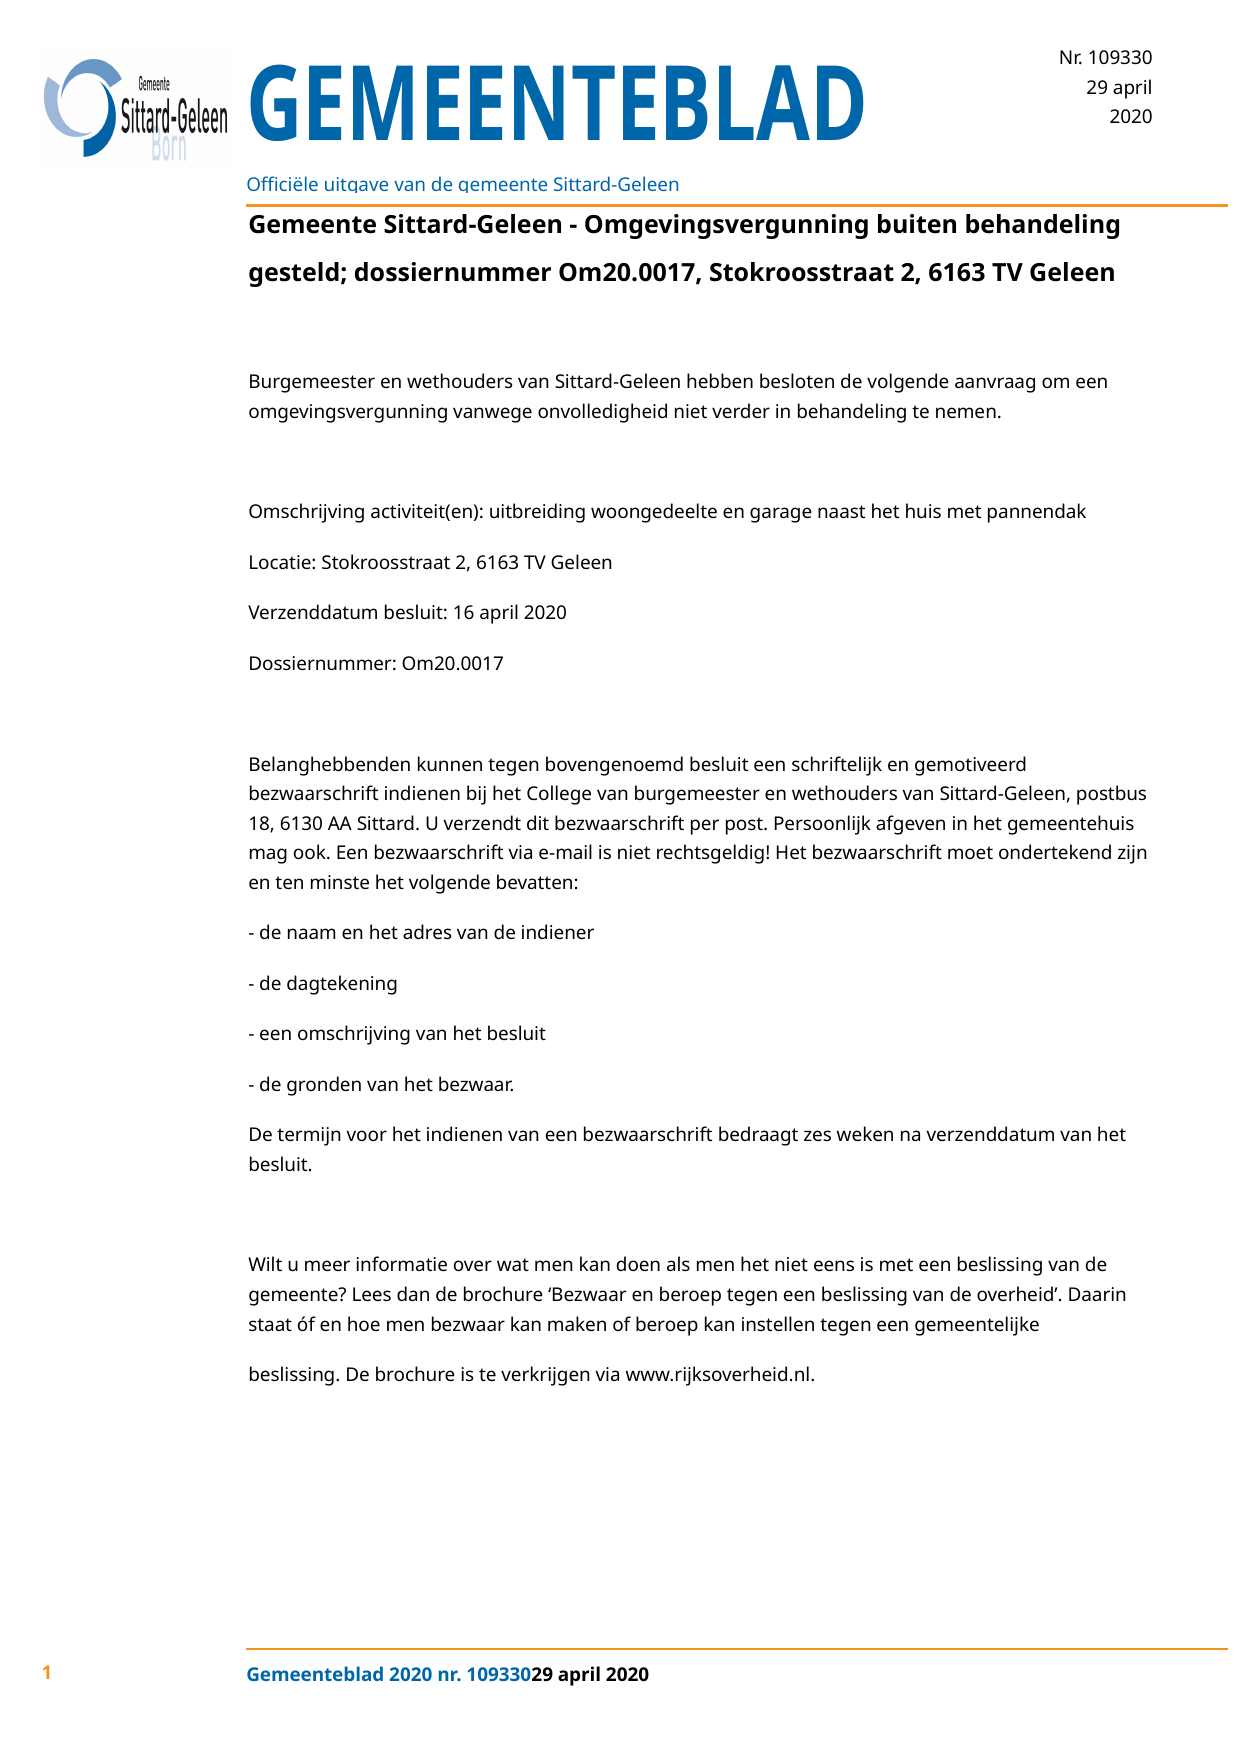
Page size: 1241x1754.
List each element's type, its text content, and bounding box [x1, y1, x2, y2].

text Locatie: Stokroosstraat 2, 6163 TV Geleen [248, 549, 1152, 575]
text Omschrijving activiteit(en): uitbreiding woongedeelte en garage naast het huis met pannendak [248, 499, 1152, 524]
text - de naam en het adres van de indiener [248, 919, 1152, 945]
text - een omschrijving van het besluit [248, 1020, 1152, 1046]
picture [41, 47, 231, 172]
text Belanghebbenden kunnen tegen bovengenoemd besluit een schriftelijk en gemotiveerd bezwaarschrift indienen bij het College van burgemeester en wethouders van Sittard-Geleen, postbus 18, 6130 AA Sittard. U verzendt dit bezwaarschrift per post. Persoonlijk afgeven in het gemeentehuis mag ook. Een bezwaarschrift via e-mail is niet rechtsgeldig! Het bezwaarschrift moet ondertekend zijn en ten minste het volgende bevatten: [248, 751, 1152, 895]
text De termijn voor het indienen van een bezwaarschrift bedraagt zes weken na verzenddatum van het besluit. [248, 1121, 1152, 1177]
text Wilt u meer informatie over wat men kan doen als men het niet eens is met een beslissing van de gemeente? Lees dan de brochure ‘Bezwaar en beroep tegen een beslissing van de overheid’. Daarin staat óf en hoe men bezwaar kan maken of beroep kan instellen tegen een gemeentelijke [248, 1252, 1152, 1337]
text Dossiernummer: Om20.0017 [248, 650, 1152, 676]
text Burgemeester en wethouders van Sittard-Geleen hebben besloten de volgende aanvraag om een omgevingsvergunning vanwege onvolledigheid niet verder in behandeling te nemen. [248, 368, 1152, 424]
text Verzenddatum besluit: 16 april 2020 [248, 599, 1152, 625]
text - de dagtekening [248, 970, 1152, 996]
text beslissing. De brochure is te verkrijgen via www.rijksoverheid.nl. [248, 1361, 1152, 1387]
text - de gronden van het bezwaar. [248, 1071, 1152, 1097]
text Gemeente Sittard-Geleen - Omgevingsvergunning buiten behandeling gesteld; dossiernummer Om20.0017, Stokroosstraat 2, 6163 TV Geleen [248, 207, 1152, 288]
